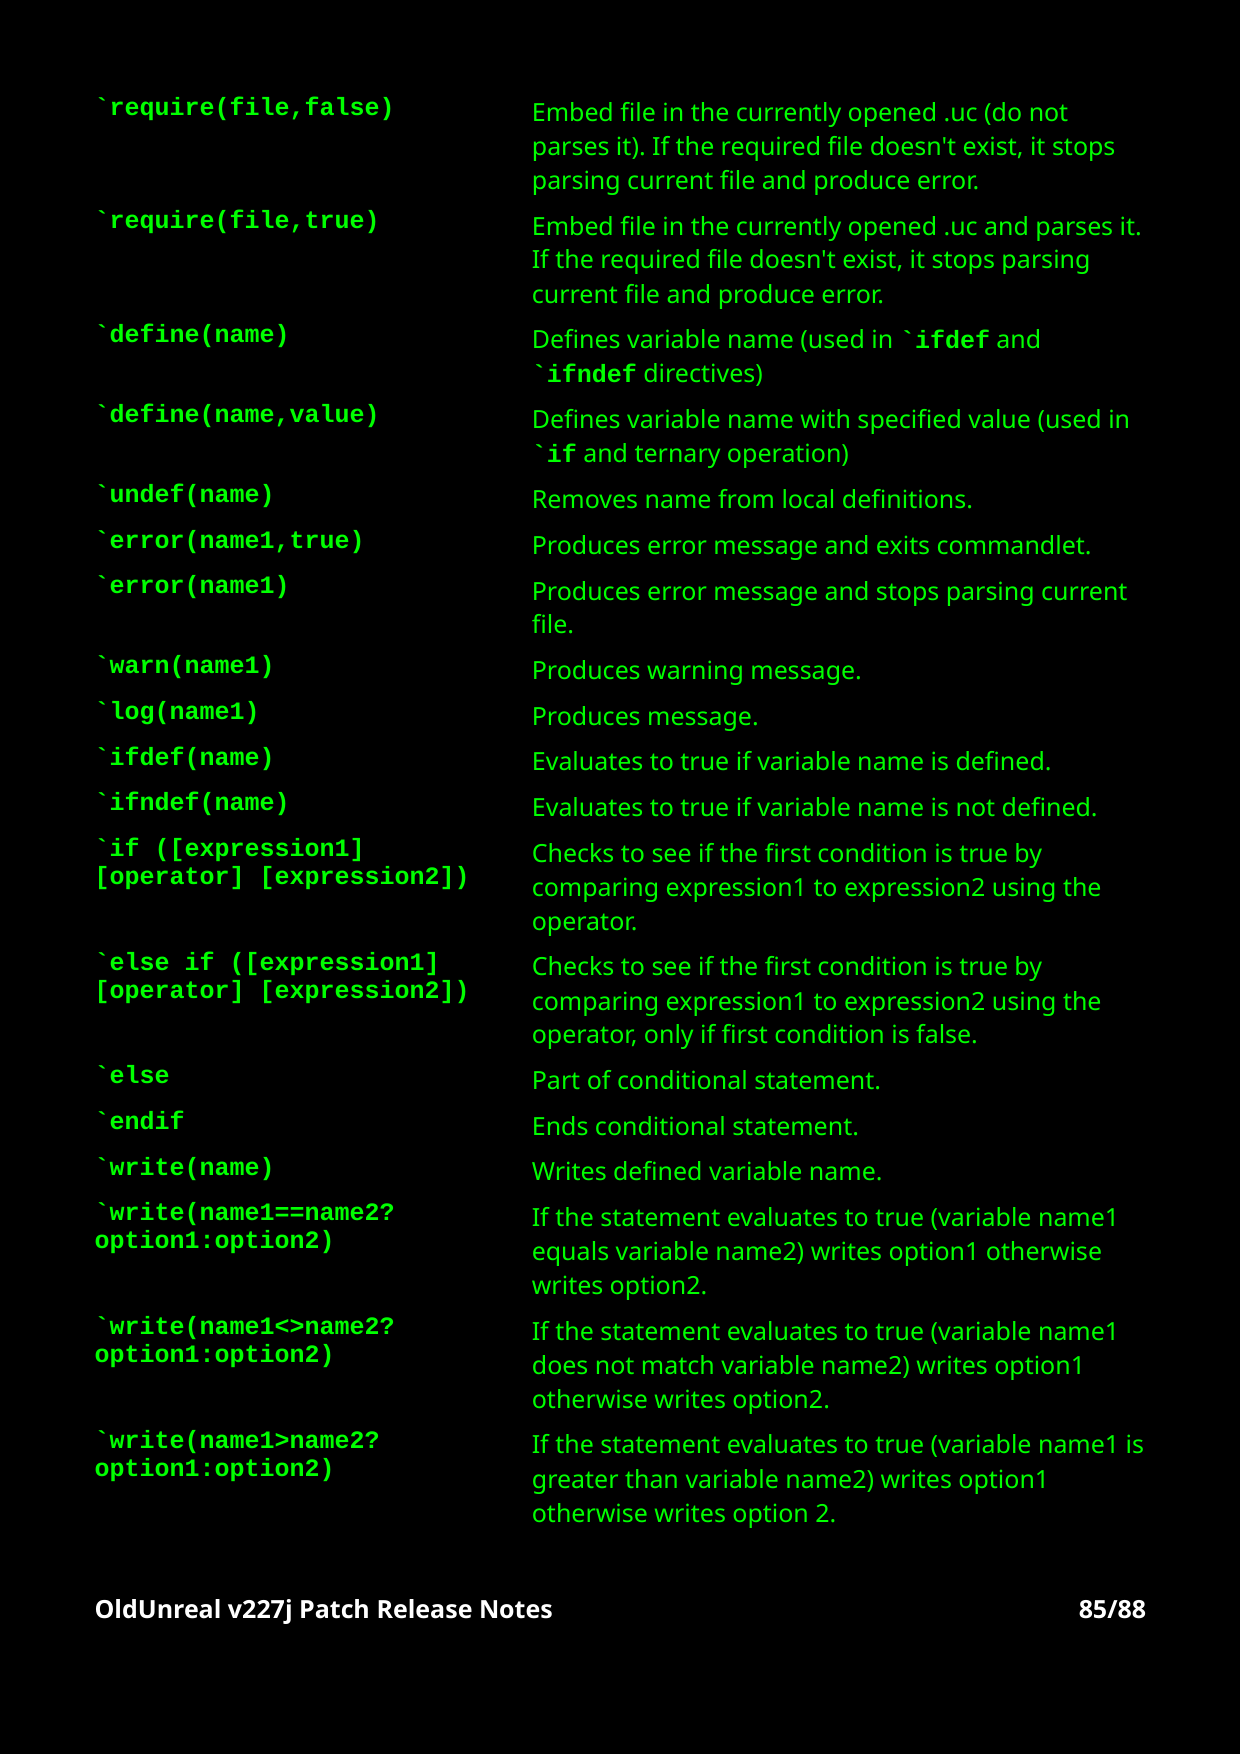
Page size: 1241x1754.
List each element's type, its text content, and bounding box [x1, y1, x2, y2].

table_cell Part of conditional statement. [527, 1058, 1152, 1103]
table_cell `else [89, 1058, 526, 1103]
table_cell Checks to see if the first condition is true by comparing expression1 to expression2 using the operator. [527, 831, 1152, 943]
table_cell If the statement evaluates to true (variable name1 is greater than variable name2) writes option1 otherwise writes option 2. [527, 1422, 1152, 1535]
table_cell `else if ([expression1] [operator] [expression2]) [89, 944, 526, 1057]
table_cell `write(name) [89, 1149, 526, 1194]
table_cell `error(name1) [89, 568, 526, 647]
table_cell Embed file in the currently opened .uc and parses it. If the required file doesn't exist, it stops parsing current file and produce error. [527, 203, 1152, 316]
table_cell If the statement evaluates to true (variable name1 does not match variable name2) writes option1 otherwise writes option2. [527, 1309, 1152, 1421]
table_cell Produces message. [527, 694, 1152, 738]
table_cell Checks to see if the first condition is true by comparing expression1 to expression2 using the operator, only if first condition is false. [527, 944, 1152, 1057]
table_cell Ends conditional statement. [527, 1104, 1152, 1148]
table_cell `require(file,true) [89, 203, 526, 316]
table_cell Evaluates to true if variable name is defined. [527, 739, 1152, 784]
table_cell `error(name1,true) [89, 523, 526, 567]
table_cell `write(name1==name2?option1:option2) [89, 1195, 526, 1308]
table_cell `ifndef(name) [89, 785, 526, 829]
table_cell Writes defined variable name. [527, 1149, 1152, 1194]
table_cell Evaluates to true if variable name is not defined. [527, 785, 1152, 829]
table_cell `write(name1>name2?option1:option2) [89, 1422, 526, 1535]
table_cell Produces warning message. [527, 648, 1152, 693]
table_cell `ifdef(name) [89, 739, 526, 784]
table_cell Defines variable name with specified value (used in `if and ternary operation) [527, 397, 1152, 476]
table_cell `write(name1<>name2?option1:option2) [89, 1309, 526, 1421]
table_cell `log(name1) [89, 694, 526, 738]
table_cell Defines variable name (used in `ifdef and `ifndef directives) [527, 317, 1152, 396]
table_cell If the statement evaluates to true (variable name1 equals variable name2) writes option1 otherwise writes option2. [527, 1195, 1152, 1308]
table_cell `endif [89, 1104, 526, 1148]
table_cell Embed file in the currently opened .uc (do not parses it). If the required file doesn't exist, it stops parsing current file and produce error. [527, 90, 1152, 202]
table_cell Removes name from local definitions. [527, 477, 1152, 522]
table_cell `undef(name) [89, 477, 526, 522]
table_cell `if ([expression1] [operator] [expression2]) [89, 831, 526, 943]
table_cell `define(name,value) [89, 397, 526, 476]
table_cell `require(file,false) [89, 90, 526, 202]
table_cell `define(name) [89, 317, 526, 396]
table_cell `warn(name1) [89, 648, 526, 693]
table_cell Produces error message and exits commandlet. [527, 523, 1152, 567]
table_cell Produces error message and stops parsing current file. [527, 568, 1152, 647]
